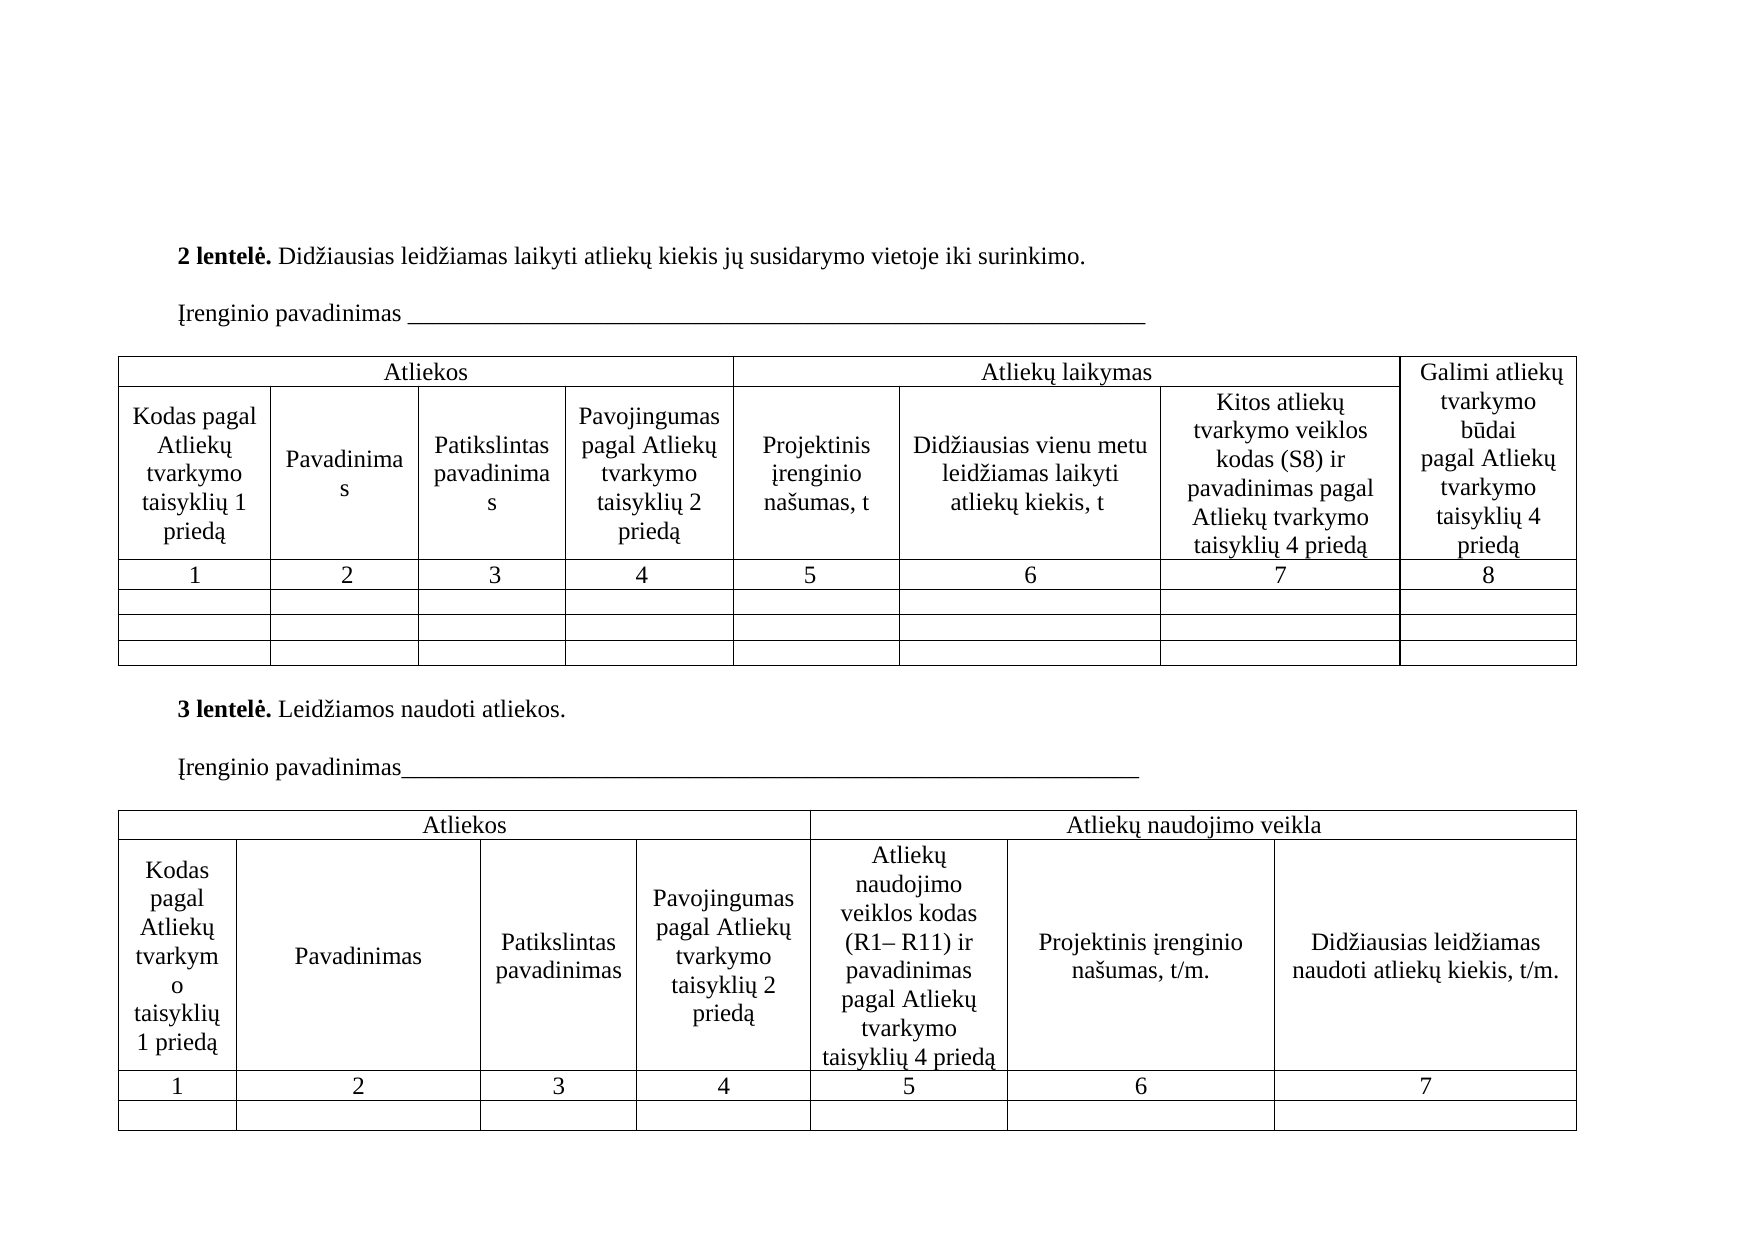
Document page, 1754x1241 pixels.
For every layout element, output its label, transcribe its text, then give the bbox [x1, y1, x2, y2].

text Įrenginio pavadinimas [118, 752, 1577, 781]
table_cell [1401, 641, 1576, 665]
table_cell 5 [811, 1071, 1007, 1100]
table_cell 4 [566, 560, 733, 589]
table_cell 1 [119, 1071, 236, 1100]
table_cell 3 [419, 560, 565, 589]
table_cell [271, 641, 418, 665]
table_cell [119, 641, 270, 665]
table_cell Pavojingumas pagal Atliekų tvarkymo taisyklių 2 priedą [637, 840, 810, 1070]
table_cell [566, 615, 733, 639]
table_cell [1161, 590, 1399, 614]
table_cell Projektinis įrenginio našumas, t/m. [1008, 840, 1274, 1070]
table_cell Projektinis įrenginio našumas, t [734, 387, 899, 559]
table_cell [1161, 615, 1399, 639]
table_header Atliekų laikymas [734, 357, 1399, 386]
table_cell 3 [481, 1071, 636, 1100]
text 2 lentelė. Didžiausias leidžiamas laikyti atliekų kiekis jų susidarymo vietoje iki surinkimo. [118, 241, 1577, 269]
table_cell Didžiausias vienu metu leidžiamas laikyti atliekų kiekis, t [900, 387, 1160, 559]
table_cell [900, 641, 1160, 665]
table_cell [734, 615, 899, 639]
table_cell Kodas pagal Atliekų tvarkymo taisyklių 1 priedą [119, 840, 236, 1070]
table_cell [637, 1101, 810, 1130]
table_cell 5 [734, 560, 899, 589]
table_cell [419, 590, 565, 614]
table_header Atliekų naudojimo veikla [811, 811, 1576, 839]
table_cell Kodas pagal Atliekų tvarkymo taisyklių 1 priedą [119, 387, 270, 559]
table_cell [1275, 1101, 1576, 1130]
table_cell 2 [237, 1071, 480, 1100]
table_cell [271, 615, 418, 639]
table_cell Kitos atliekų tvarkymo veiklos kodas (S8) ir pavadinimas pagal Atliekų tvarkymo taisyklių 4 priedą [1161, 387, 1399, 559]
table_cell [119, 1101, 236, 1130]
table_cell [271, 590, 418, 614]
table_cell Patikslintas pavadinimas [419, 387, 565, 559]
table_cell [734, 590, 899, 614]
table_cell [1161, 641, 1399, 665]
table_cell Pavadinimas [237, 840, 480, 1070]
table_header Galimi atliekų tvarkymo būdai pagal Atliekų tvarkymo taisyklių 4 priedą [1401, 357, 1576, 559]
table_cell [419, 615, 565, 639]
table_cell 1 [119, 560, 270, 589]
text 3 lentelė. Leidžiamos naudoti atliekos. [118, 694, 1577, 723]
table_cell Pavojingumas pagal Atliekų tvarkymo taisyklių 2 priedą [566, 387, 733, 559]
table_cell [734, 641, 899, 665]
table_cell 8 [1401, 560, 1576, 589]
table_cell 4 [637, 1071, 810, 1100]
table_cell [566, 641, 733, 665]
table_cell 7 [1161, 560, 1399, 589]
table_cell Pavadinimas [271, 387, 418, 559]
table_cell [119, 615, 270, 639]
text Įrenginio pavadinimas  [118, 298, 1577, 327]
table_cell [1401, 615, 1576, 639]
table_cell [811, 1101, 1007, 1130]
table_cell [419, 641, 565, 665]
table_cell [1008, 1101, 1274, 1130]
table_cell [237, 1101, 480, 1130]
table_cell [900, 615, 1160, 639]
table_cell 6 [900, 560, 1160, 589]
table_cell [1401, 590, 1576, 614]
table_cell Atliekų naudojimo veiklos kodas (R1– R11) ir pavadinimas pagal Atliekų tvarkymo taisyklių 4 priedą [811, 840, 1007, 1070]
table_cell [900, 590, 1160, 614]
table_cell 7 [1275, 1071, 1576, 1100]
table_cell Didžiausias leidžiamas naudoti atliekų kiekis, t/m. [1275, 840, 1576, 1070]
table_cell [566, 590, 733, 614]
table_cell Patikslintas pavadinimas [481, 840, 636, 1070]
table_cell [119, 590, 270, 614]
table_header Atliekos [119, 357, 733, 386]
table_cell 6 [1008, 1071, 1274, 1100]
table_cell [481, 1101, 636, 1130]
table_header Atliekos [119, 811, 810, 839]
table_cell 2 [271, 560, 418, 589]
